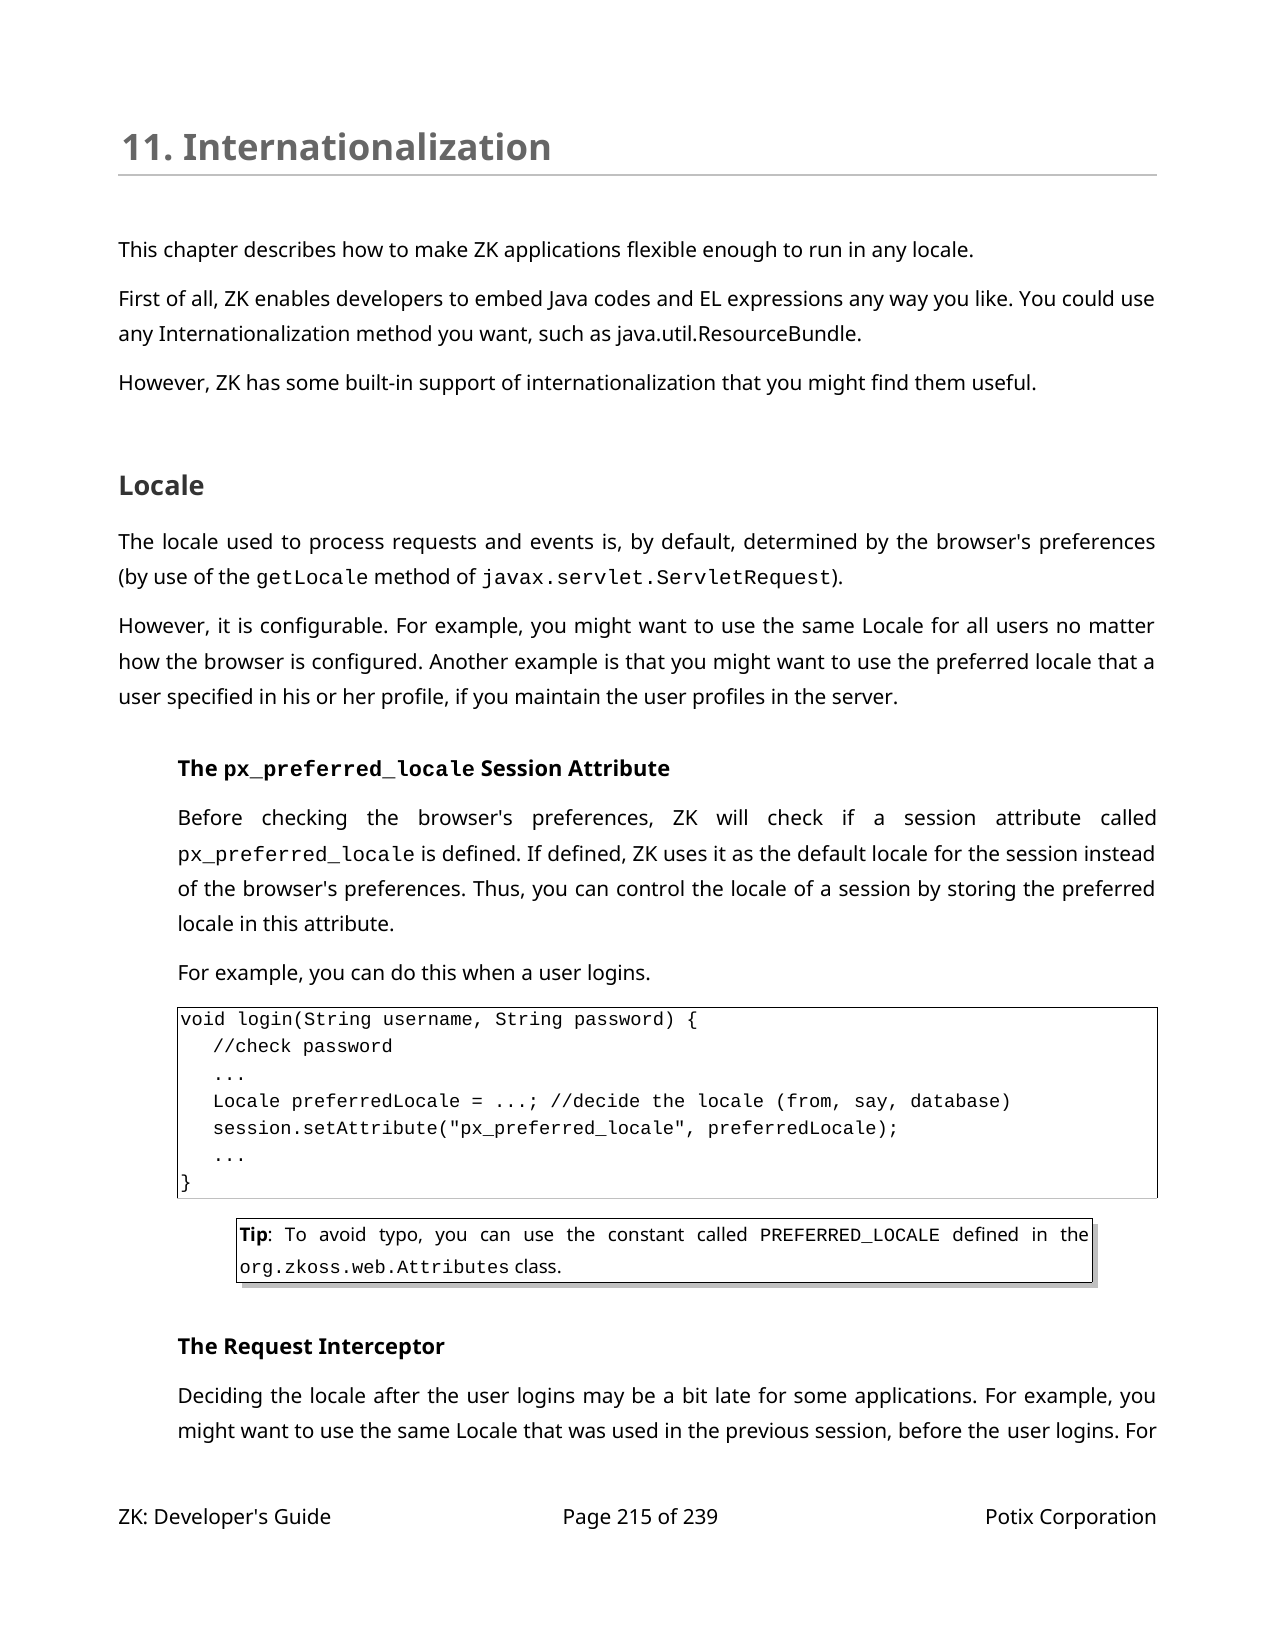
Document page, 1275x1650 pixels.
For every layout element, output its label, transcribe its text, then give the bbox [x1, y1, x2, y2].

text ... [178, 1062, 1157, 1086]
text ... [178, 1143, 1157, 1167]
text void login(String username, String password) { [178, 1008, 1157, 1031]
text Tip: To avoid typo, you can use the constant called PREFERRED_LOCALE defined in the org.zkoss.web.Attributes class. [237, 1219, 1092, 1282]
text For example, you can do this when a user logins. [177, 958, 1157, 987]
text Before checking the browser's preferences, ZK will check if a session attribute called px_preferred_locale is defined. If defined, ZK uses it as the default locale for the session instead of the browser's preferences. Thus, you can control the locale of a session by storing the preferred locale in this attribute. [177, 803, 1157, 938]
text } [178, 1170, 1157, 1198]
subtitle 11. Internationalization [118, 118, 1157, 174]
text However, ZK has some built-in support of internationalization that you might find them useful. [118, 368, 1157, 396]
text However, it is configurable. For example, you might want to use the same Locale for all users no matter how the browser is configured. Another example is that you might want to use the preferred locale that a user specified in his or her profile, if you maintain the user profiles in the server. [118, 612, 1157, 710]
text This chapter describes how to make ZK applications flexible enough to run in any locale. [118, 235, 1157, 263]
text Deciding the locale after the user logins may be a bit late for some applications. For example, you might want to use the same Locale that was used in the previous session, before the user logins. For [177, 1381, 1157, 1444]
text The locale used to process requests and events is, by default, determined by the browser's preferences (by use of the getLocale method of javax.servlet.ServletRequest). [118, 527, 1157, 591]
text session.setAttribute("px_preferred_locale", preferredLocale); [178, 1116, 1157, 1140]
subtitle The Request Interceptor [177, 1331, 1157, 1361]
text Locale preferredLocale = ...; //decide the locale (from, say, database) [178, 1089, 1157, 1113]
subtitle Locale [118, 467, 1157, 504]
text //check password [178, 1034, 1157, 1059]
subtitle The px_preferred_locale Session Attribute [177, 753, 1157, 783]
text First of all, ZK enables developers to embed Java codes and EL expressions any way you like. You could use any Internationalization method you want, such as java.util.ResourceBundle. [118, 284, 1157, 347]
